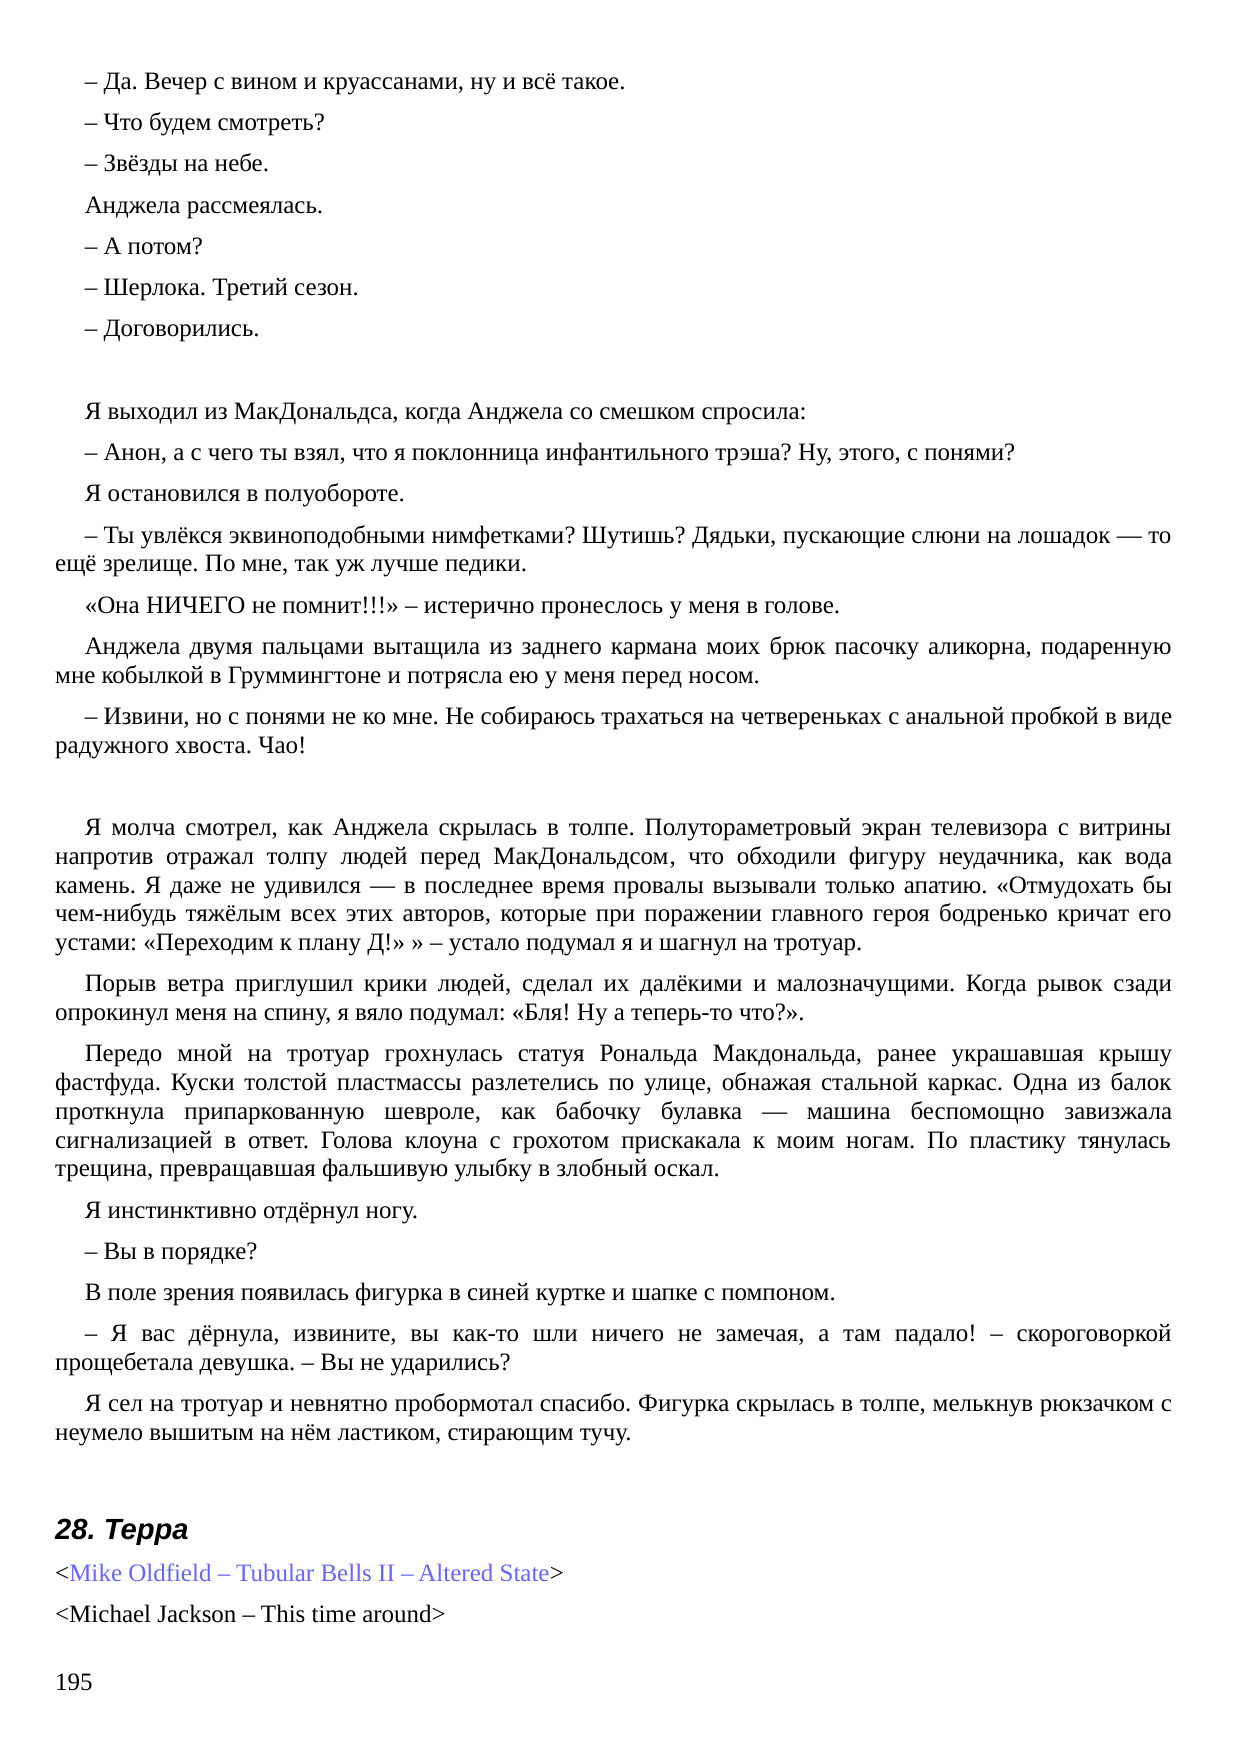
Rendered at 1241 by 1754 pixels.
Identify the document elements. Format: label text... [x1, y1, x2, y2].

text – Я вас дёрнула, извините, вы как-то шли ничего не замечая, а там падало! – скороговоркой прощебетала девушка. – Вы не ударились? [55, 1318, 1173, 1376]
text <Michael Jackson – This time around> [55, 1599, 1173, 1628]
text Порыв ветра приглушил крики людей, сделал их далёкими и малозначущими. Когда рывок сзади опрокинул меня на спину, я вяло подумал: «Бля! Ну а теперь-то что?». [55, 968, 1173, 1026]
text Я выходил из МакДональдса, когда Анджела со смешком спросила: [55, 396, 1173, 425]
text – Звёзды на небе. [55, 148, 1173, 177]
text – Анон, а с чего ты взял, что я поклонница инфантильного трэша? Ну, этого, с понями? [55, 437, 1173, 466]
text – Что будем смотреть? [55, 107, 1173, 136]
text Я сел на тротуар и невнятно пробормотал спасибо. Фигурка скрылась в толпе, мелькнув рюкзачком с неумело вышитым на нём ластиком, стирающим тучу. [55, 1388, 1173, 1446]
text Я инстинктивно отдёрнул ногу. [55, 1195, 1173, 1223]
text – Вы в порядке? [55, 1236, 1173, 1265]
text Я остановился в полуобороте. [55, 478, 1173, 507]
text «Она НИЧЕГО не помнит!!!» – истерично пронеслось у меня в голове. [55, 590, 1173, 618]
text Я молча смотрел, как Анджела скрылась в толпе. Полутораметровый экран телевизора с витрины напротив отражал толпу людей перед МакДональдсом, что обходили фигуру неудачника, как вода камень. Я даже не удивился — в последнее время провалы вызывали только апатию. «Отмудохать бы чем-нибудь тяжёлым всех этих авторов, которые при поражении главного героя бодренько кричат его устами: «Переходим к плану Д!» » – устало подумал я и шагнул на тротуар. [55, 812, 1173, 956]
subtitle 28. Терра [55, 1512, 1173, 1546]
text – Да. Вечер с вином и круассанами, ну и всё такое. [55, 66, 1173, 95]
text <Mike Oldfield – Tubular Bells II – Altered State> [55, 1558, 1173, 1587]
text В поле зрения появилась фигурка в синей куртке и шапке с помпоном. [55, 1277, 1173, 1306]
text Анджела рассмеялась. [55, 190, 1173, 218]
text – А потом? [55, 231, 1173, 260]
text – Ты увлёкся эквиноподобными нимфетками? Шутишь? Дядьки, пускающие слюни на лошадок — то ещё зрелище. По мне, так уж лучше педики. [55, 520, 1173, 577]
text – Договорились. [55, 313, 1173, 342]
text Анджела двумя пальцами вытащила из заднего кармана моих брюк пасочку аликорна, подаренную мне кобылкой в Груммингтоне и потрясла ею у меня перед носом. [55, 631, 1173, 688]
text Передо мной на тротуар грохнулась статуя Рональда Макдональда, ранее украшавшая крышу фастфуда. Куски толстой пластмассы разлетелись по улице, обнажая стальной каркас. Одна из балок проткнула припаркованную шевроле, как бабочку булавка — машина беспомощно завизжала сигнализацией в ответ. Голова клоуна с грохотом прискакала к моим ногам. По пластику тянулась трещина, превращавшая фальшивую улыбку в злобный оскал. [55, 1038, 1173, 1182]
text – Извини, но с понями не ко мне. Не собираюсь трахаться на четвереньках с анальной пробкой в виде радужного хвоста. Чао! [55, 701, 1173, 758]
text – Шерлока. Третий сезон. [55, 272, 1173, 301]
